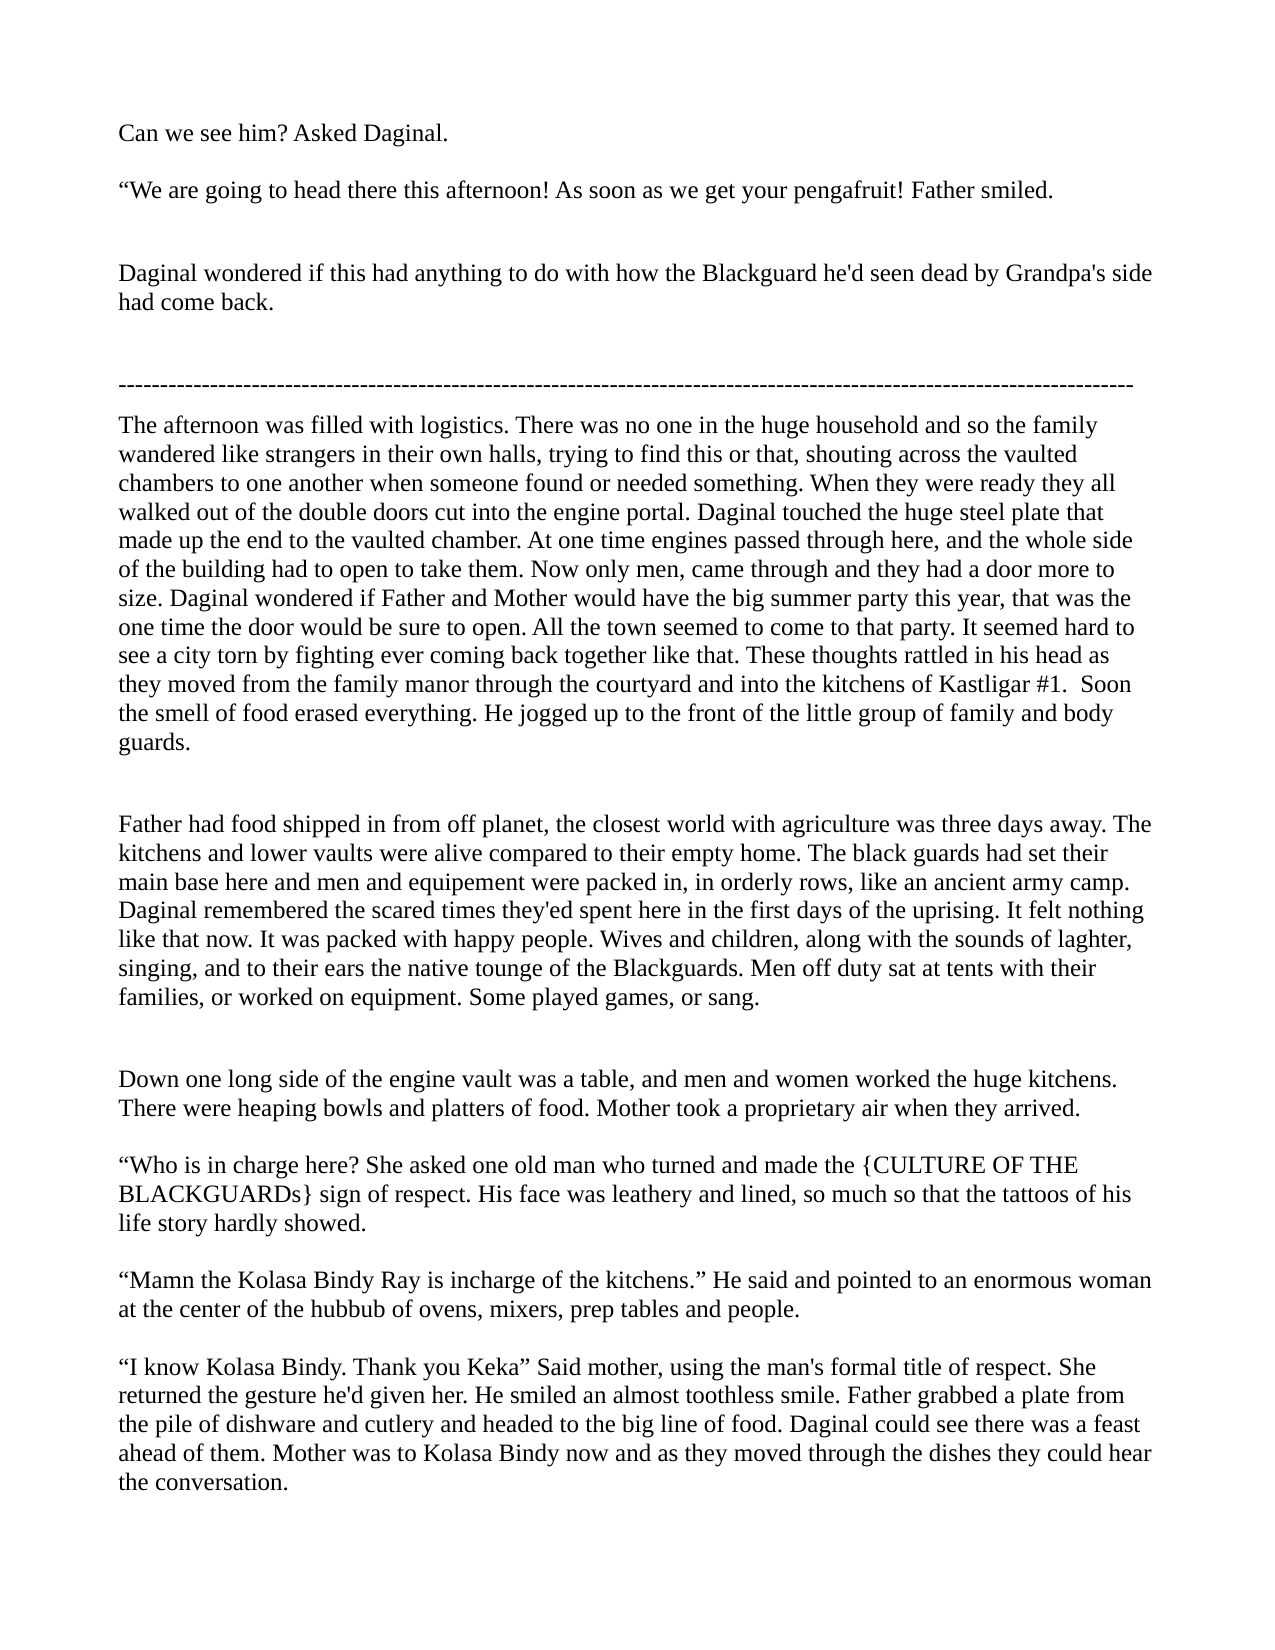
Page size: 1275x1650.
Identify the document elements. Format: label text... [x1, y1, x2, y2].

text -------------------------------------------------------------------------------------------------------------------------- [118, 369, 1157, 398]
text Can we see him? Asked Daginal. “We are going to head there this afternoon! As soon as we get your pengafruit! Father smiled. [118, 118, 1157, 204]
text Daginal wondered if this had anything to do with how the Blackguard he'd seen dead by Grandpa's side had come back. [118, 258, 1157, 316]
text The afternoon was filled with logistics. There was no one in the huge household and so the family wandered like strangers in their own halls, trying to find this or that, shouting across the vaulted chambers to one another when someone found or needed something. When they were ready they all walked out of the double doors cut into the engine portal. Daginal touched the huge steel plate that made up the end to the vaulted chamber. At one time engines passed through here, and the whole side of the building had to open to take them. Now only men, came through and they had a door more to size. Daginal wondered if Father and Mother would have the big summer party this year, that was the one time the door would be sure to open. All the town seemed to come to that party. It seemed hard to see a city torn by fighting ever coming back together like that. These thoughts rattled in his head as they moved from the family manor through the courtyard and into the kitchens of Kastligar #1. Soon the smell of food erased everything. He jogged up to the front of the little group of family and body guards. [118, 411, 1157, 756]
text Father had food shipped in from off planet, the closest world with agriculture was three days away. The kitchens and lower vaults were alive compared to their empty home. The black guards had set their main base here and men and equipement were packed in, in orderly rows, like an ancient army camp. Daginal remembered the scared times they'ed spent here in the first days of the uprising. It felt nothing like that now. It was packed with happy people. Wives and children, along with the sounds of laghter, singing, and to their ears the native tounge of the Blackguards. Men off duty sat at tents with their families, or worked on equipment. Some played games, or sang. [118, 809, 1157, 1011]
text Down one long side of the engine vault was a table, and men and women worked the huge kitchens. There were heaping bowls and platters of food. Mother took a proprietary air when they arrived. “Who is in charge here? She asked one old man who turned and made the {CULTURE OF THE BLACKGUARDs} sign of respect. His face was leathery and lined, so much so that the tattoos of his life story hardly showed. “Mamn the Kolasa Bindy Ray is incharge of the kitchens.” He said and pointed to an enormous woman at the center of the hubbub of ovens, mixers, prep tables and people. “I know Kolasa Bindy. Thank you Keka” Said mother, using the man's formal title of respect. She returned the gesture he'd given her. He smiled an almost toothless smile. Father grabbed a plate from the pile of dishware and cutlery and headed to the big line of food. Daginal could see there was a feast ahead of them. Mother was to Kolasa Bindy now and as they moved through the dishes they could hear the conversation. [118, 1064, 1157, 1496]
